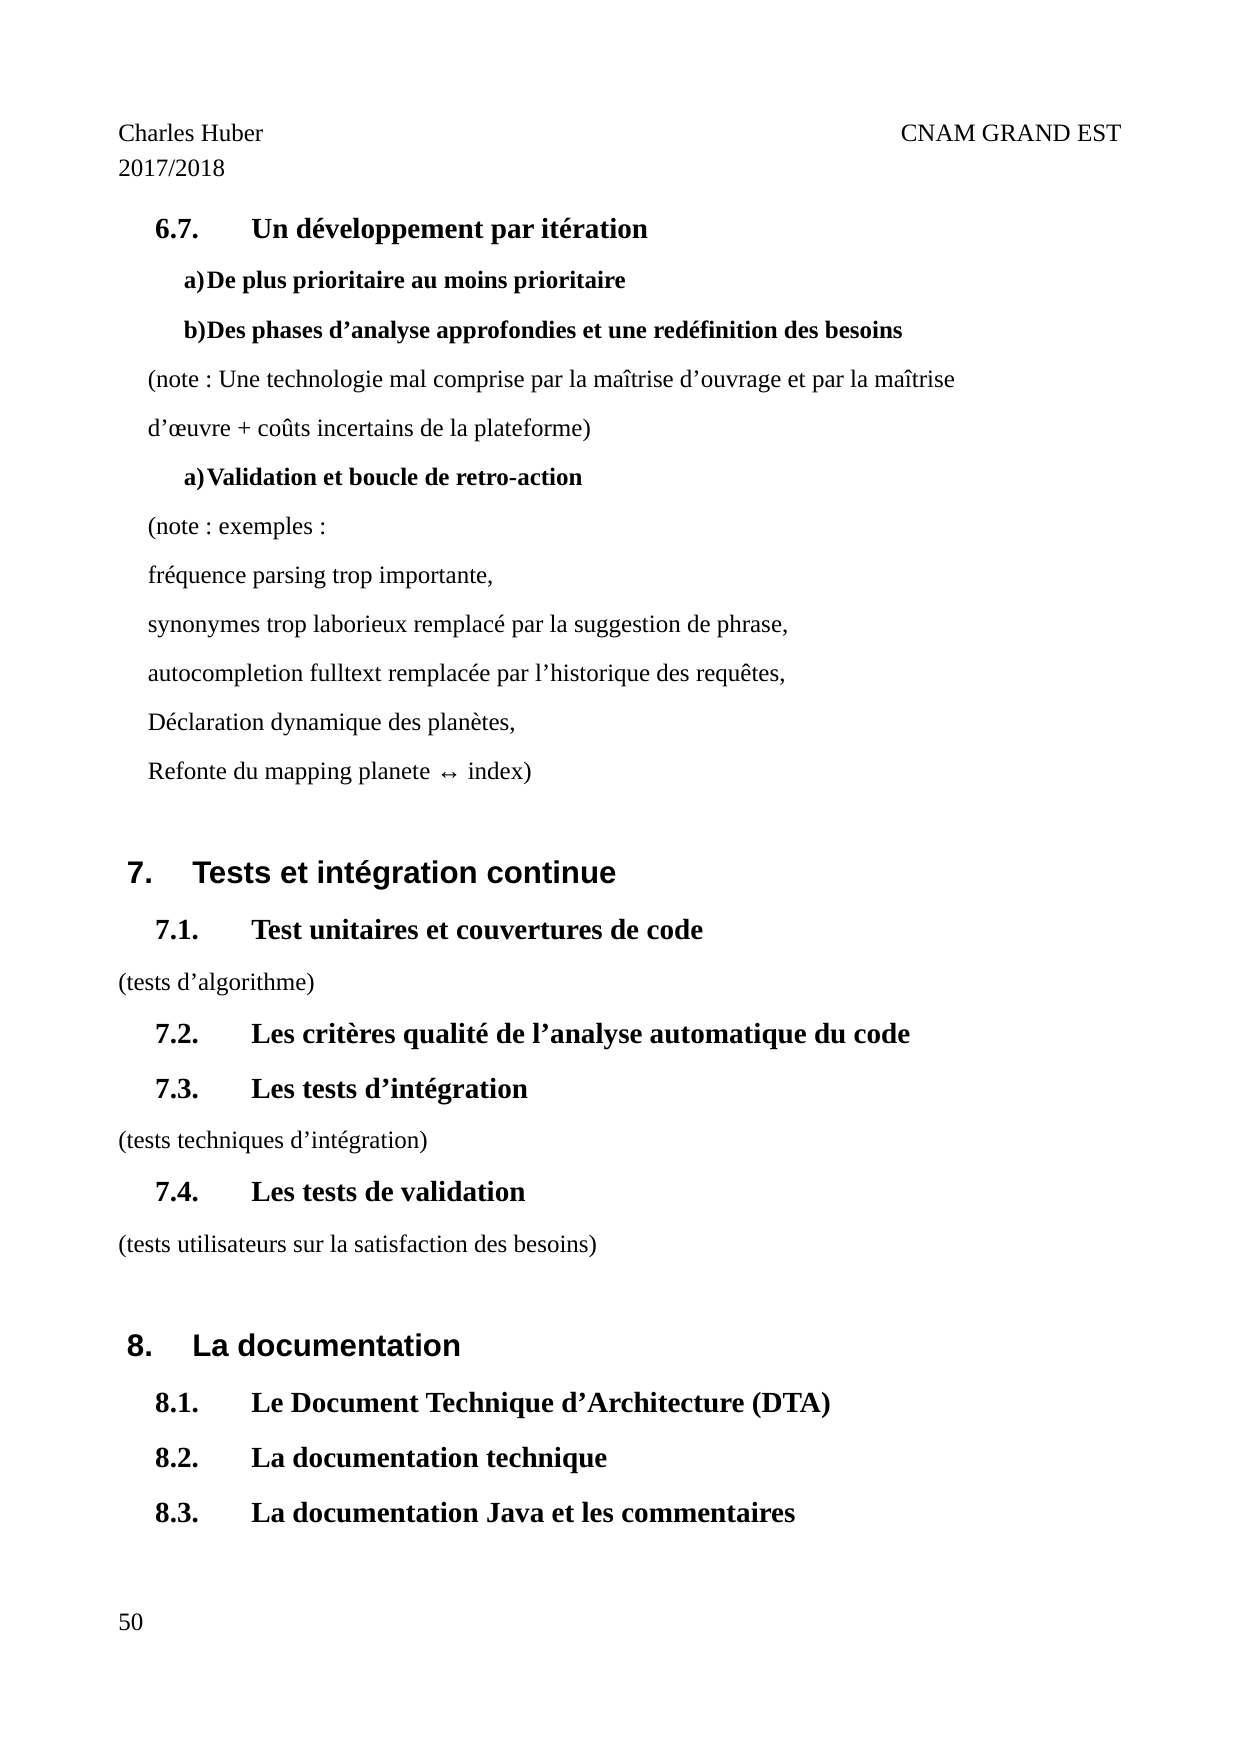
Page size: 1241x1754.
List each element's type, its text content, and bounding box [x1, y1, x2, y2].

list d’œuvre + coûts incertains de la plateforme) [118, 413, 1122, 442]
subtitle Les critères qualité de l’analyse automatique du code [148, 1016, 1122, 1049]
list fréquence parsing trop importante, [118, 560, 1122, 589]
subtitle Des phases d’analyse approfondies et une redéfinition des besoins [177, 315, 1122, 343]
subtitle Tests et intégration continue [118, 854, 1122, 890]
subtitle Le Document Technique d’Architecture (DTA) [148, 1385, 1122, 1419]
list Refonte du mapping planete ↔ index) [118, 756, 1122, 785]
list Déclaration dynamique des planètes, [118, 707, 1122, 736]
text (tests utilisateurs sur la satisfaction des besoins) [118, 1229, 1122, 1258]
subtitle Les tests de validation [148, 1174, 1122, 1208]
list (note : Une technologie mal comprise par la maîtrise d’ouvrage et par la maîtrise [118, 364, 1122, 392]
list synonymes trop laborieux remplacé par la suggestion de phrase, [118, 609, 1122, 638]
subtitle Validation et boucle de retro-action [177, 462, 1122, 491]
text (tests techniques d’intégration) [118, 1126, 1122, 1154]
subtitle La documentation technique [148, 1440, 1122, 1473]
list autocompletion fulltext remplacée par l’historique des requêtes, [118, 658, 1122, 687]
subtitle Les tests d’intégration [148, 1071, 1122, 1104]
subtitle Test unitaires et couvertures de code [148, 912, 1122, 946]
text (tests d’algorithme) [118, 967, 1122, 996]
subtitle Un développement par itération [148, 211, 1122, 244]
subtitle De plus prioritaire au moins prioritaire [177, 266, 1122, 294]
subtitle La documentation [118, 1327, 1122, 1363]
list (note : exemples : [118, 511, 1122, 540]
subtitle La documentation Java et les commentaires [148, 1495, 1122, 1528]
